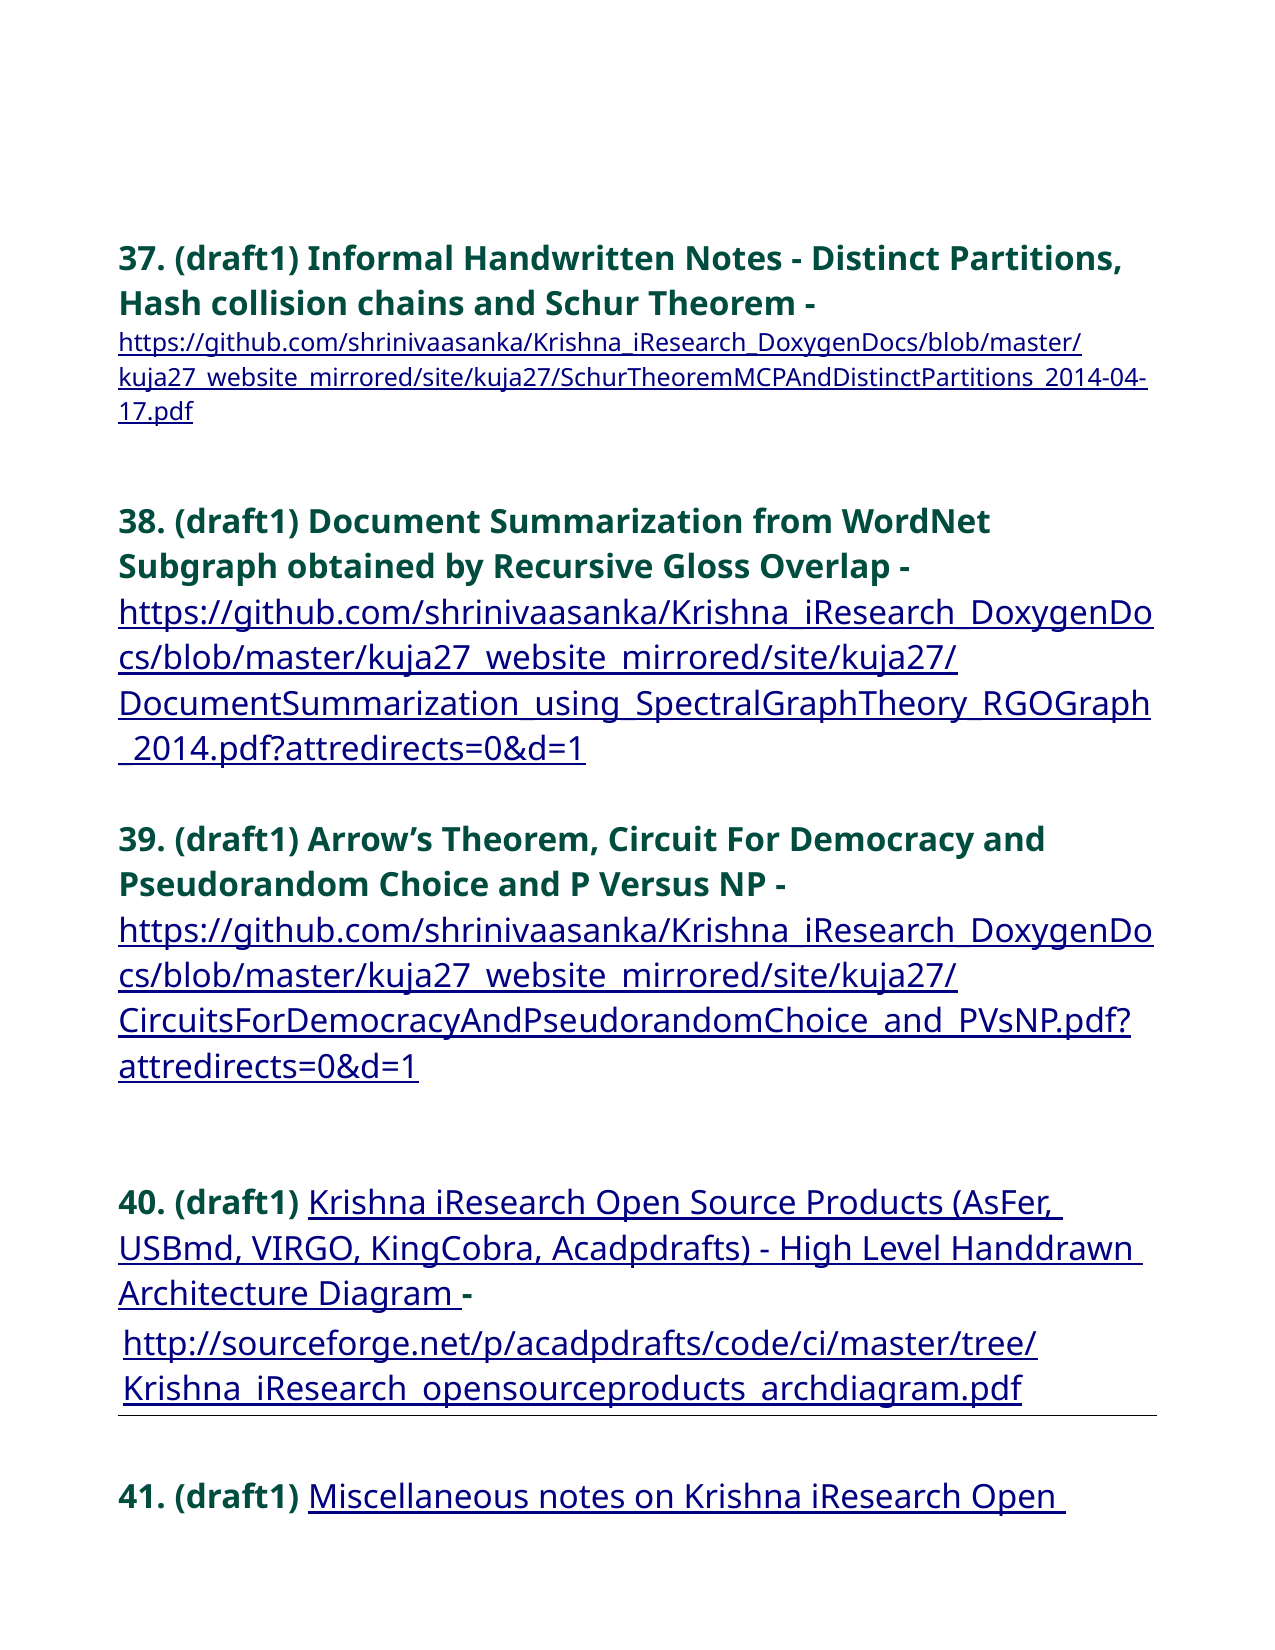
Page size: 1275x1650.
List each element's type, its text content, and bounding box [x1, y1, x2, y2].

text 39. (draft1) Arrow’s Theorem, Circuit For Democracy and Pseudorandom Choice and P Versus NP - https://github.com/shrinivaasanka/Krishna_iResearch_DoxygenDocs/blob/master/kuja27_website_mirrored/site/kuja27/CircuitsForDemocracyAndPseudorandomChoice_and_PVsNP.pdf?attredirects=0&d=1 [118, 816, 1157, 1088]
text 37. (draft1) Informal Handwritten Notes - Distinct Partitions, Hash collision chains and Schur Theorem - https://github.com/shrinivaasanka/Krishna_iResearch_DoxygenDocs/blob/master/kuja27_website_mirrored/site/kuja27/SchurTheoremMCPAndDistinctPartitions_2014-04-17.pdf [118, 234, 1157, 427]
text 40. (draft1) Krishna iResearch Open Source Products (AsFer, USBmd, VIRGO, KingCobra, Acadpdrafts) - High Level Handdrawn Architecture Diagram - [118, 1179, 1157, 1315]
text http://sourceforge.net/p/acadpdrafts/code/ci/master/tree/Krishna_iResearch_opensourceproducts_archdiagram.pdf [118, 1315, 1157, 1415]
text 41. (draft1) Miscellaneous notes on Krishna iResearch Open [118, 1473, 1157, 1518]
text 38. (draft1) Document Summarization from WordNet Subgraph obtained by Recursive Gloss Overlap - https://github.com/shrinivaasanka/Krishna_iResearch_DoxygenDocs/blob/master/kuja27_website_mirrored/site/kuja27/DocumentSummarization_using_SpectralGraphTheory_RGOGraph_2014.pdf?attredirects=0&d=1 [118, 498, 1157, 770]
